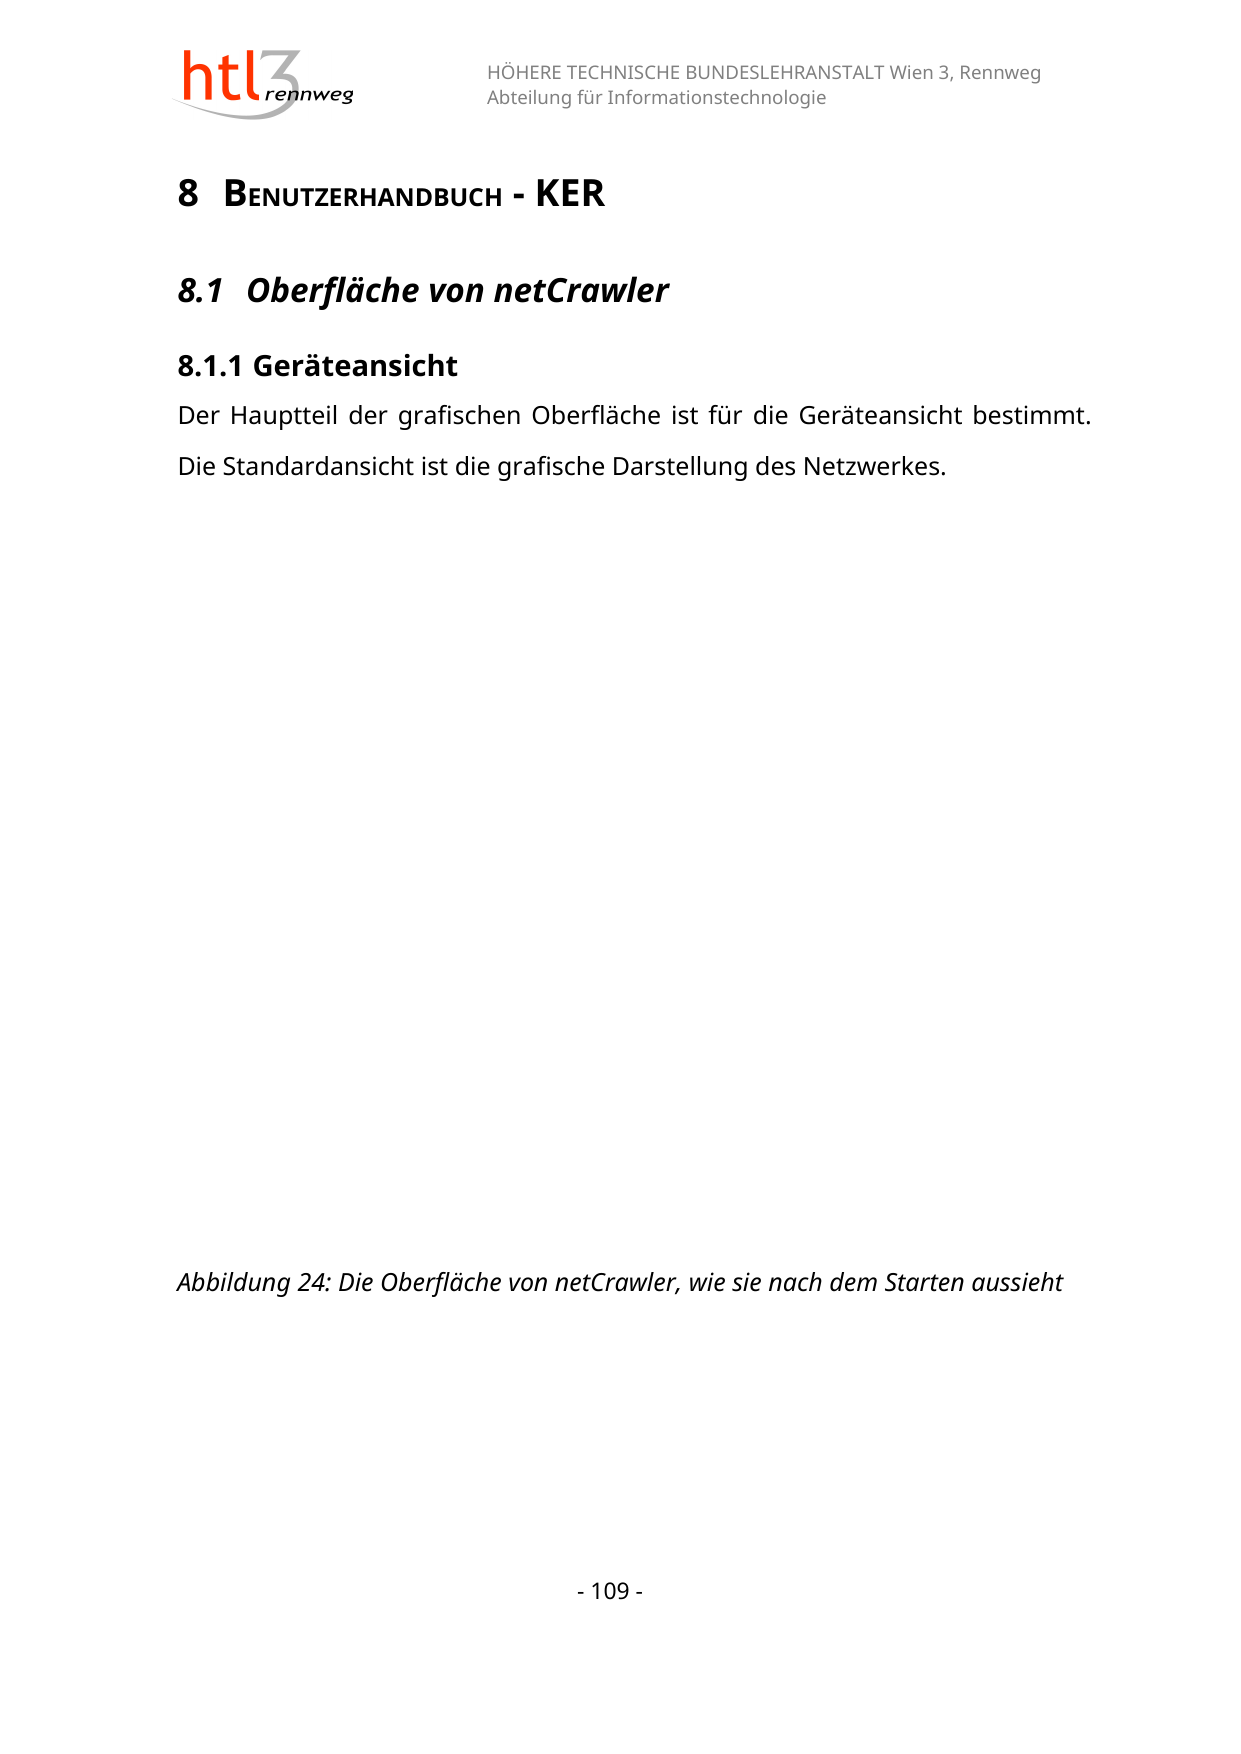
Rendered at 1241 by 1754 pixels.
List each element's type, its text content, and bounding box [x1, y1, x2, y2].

subtitle Geräteansicht [177, 346, 1092, 385]
picture [171, 50, 353, 120]
text Der Hauptteil der grafischen Oberfläche ist für die Geräteansicht bestimmt. Die Standardansicht ist die grafische Darstellung des Netzwerkes. [177, 398, 1092, 483]
subtitle Benutzerhandbuch - KER [177, 166, 1092, 217]
text Abbildung 24: Die Oberfläche von netCrawler, wie sie nach dem Starten aussieht [177, 597, 1092, 1298]
subtitle Oberfläche von netCrawler [177, 267, 1092, 312]
